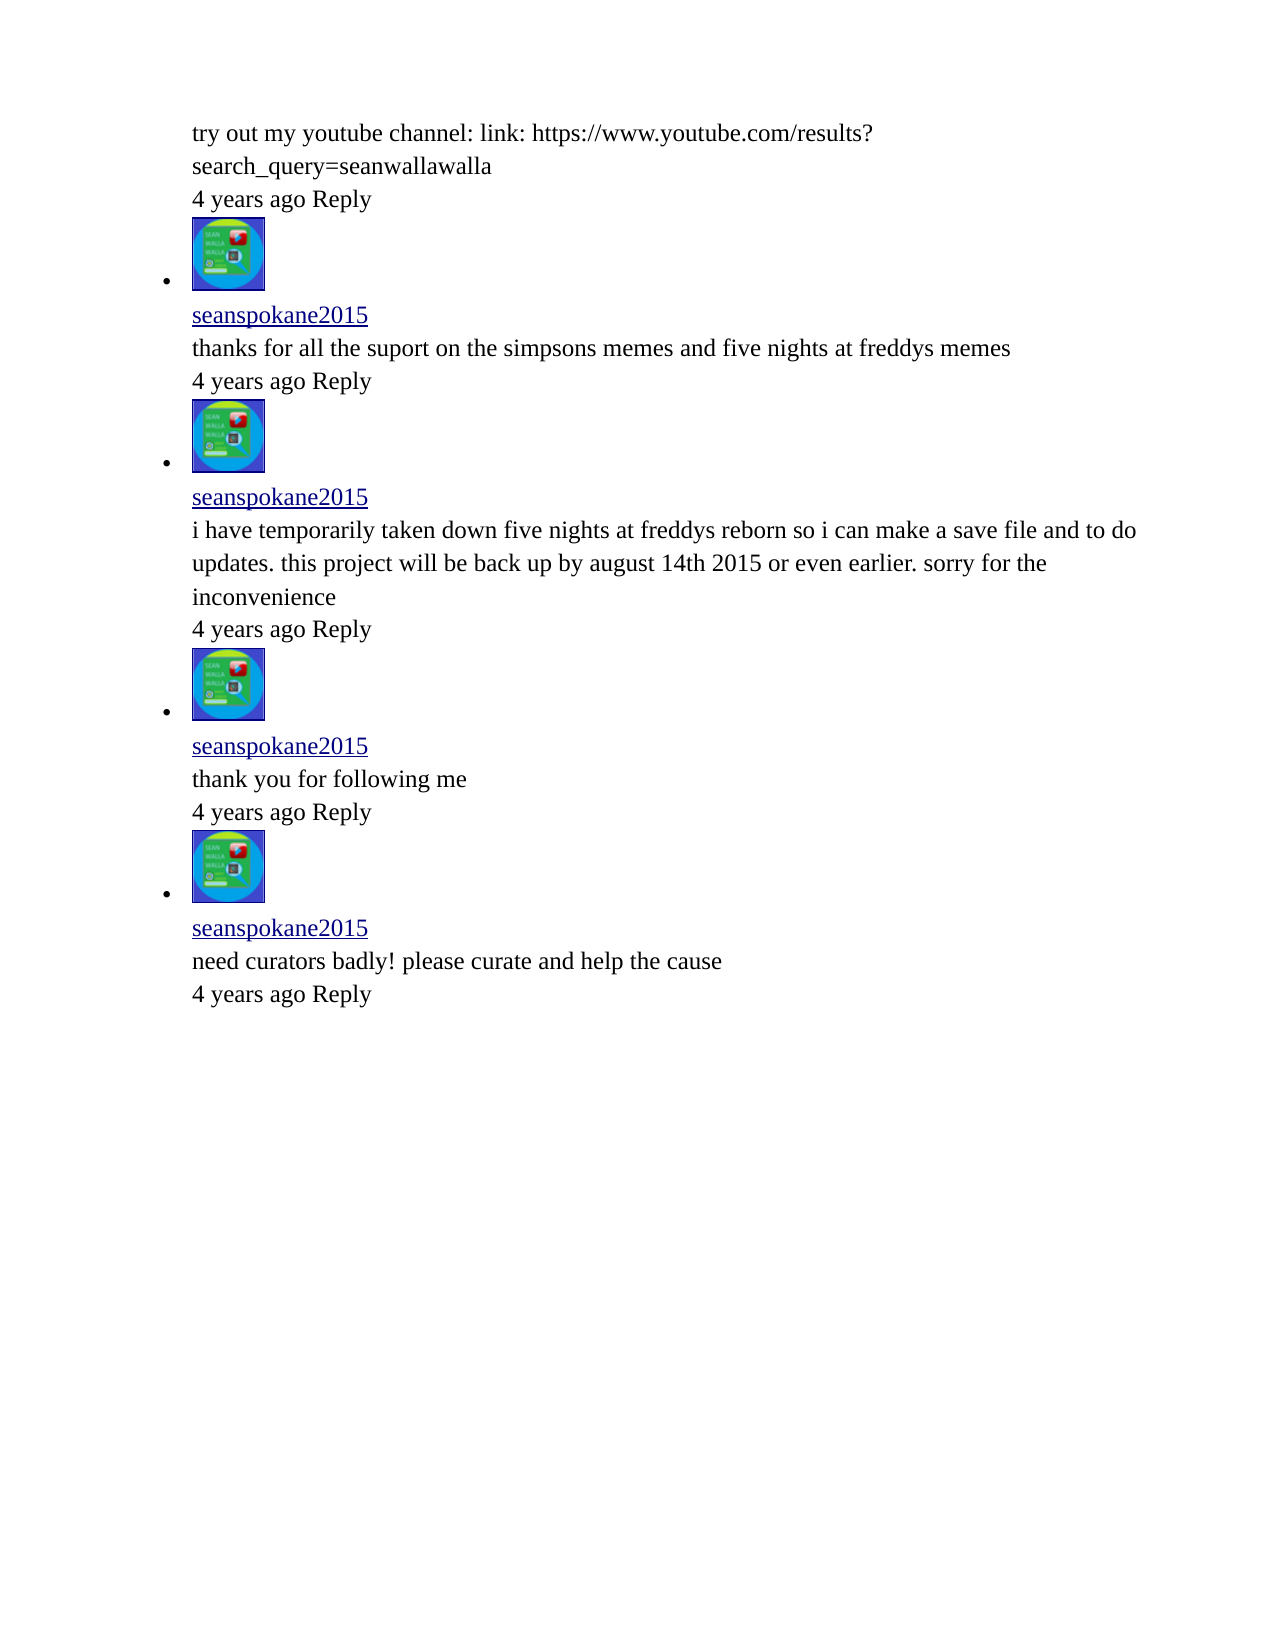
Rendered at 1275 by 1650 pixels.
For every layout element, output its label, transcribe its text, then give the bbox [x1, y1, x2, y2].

list seanspokane2015 [162, 300, 1157, 329]
picture [238, 442, 264, 471]
list seanspokane2015 [162, 482, 1157, 511]
picture [193, 266, 222, 289]
picture [193, 879, 222, 902]
list 4 years ago Reply [162, 979, 1157, 1008]
list 4 years ago Reply [162, 797, 1157, 826]
picture [193, 401, 264, 458]
list 4 years ago Reply [162, 184, 1157, 213]
list need curators badly! please curate and help the cause [162, 946, 1157, 975]
list seanspokane2015 [162, 913, 1157, 942]
picture [193, 697, 217, 719]
picture [193, 831, 264, 888]
list thanks for all the suport on the simpsons memes and five nights at freddys memes [162, 333, 1157, 362]
list thank you for following me [162, 764, 1157, 792]
list try out my youtube channel: link: https://www.youtube.com/results?search_query=seanwallawalla [162, 118, 1157, 180]
list 4 years ago Reply [162, 366, 1157, 395]
list i have temporarily taken down five nights at freddys reborn so i can make a save file and to do updates. this project will be back up by august 14th 2015 or even earlier. sorry for the inconvenience [162, 516, 1157, 610]
picture [193, 449, 217, 471]
list 4 years ago Reply [162, 614, 1157, 643]
picture [233, 872, 264, 902]
picture [193, 219, 264, 275]
picture [233, 259, 264, 289]
picture [238, 690, 264, 719]
picture [193, 649, 264, 706]
list seanspokane2015 [162, 731, 1157, 759]
